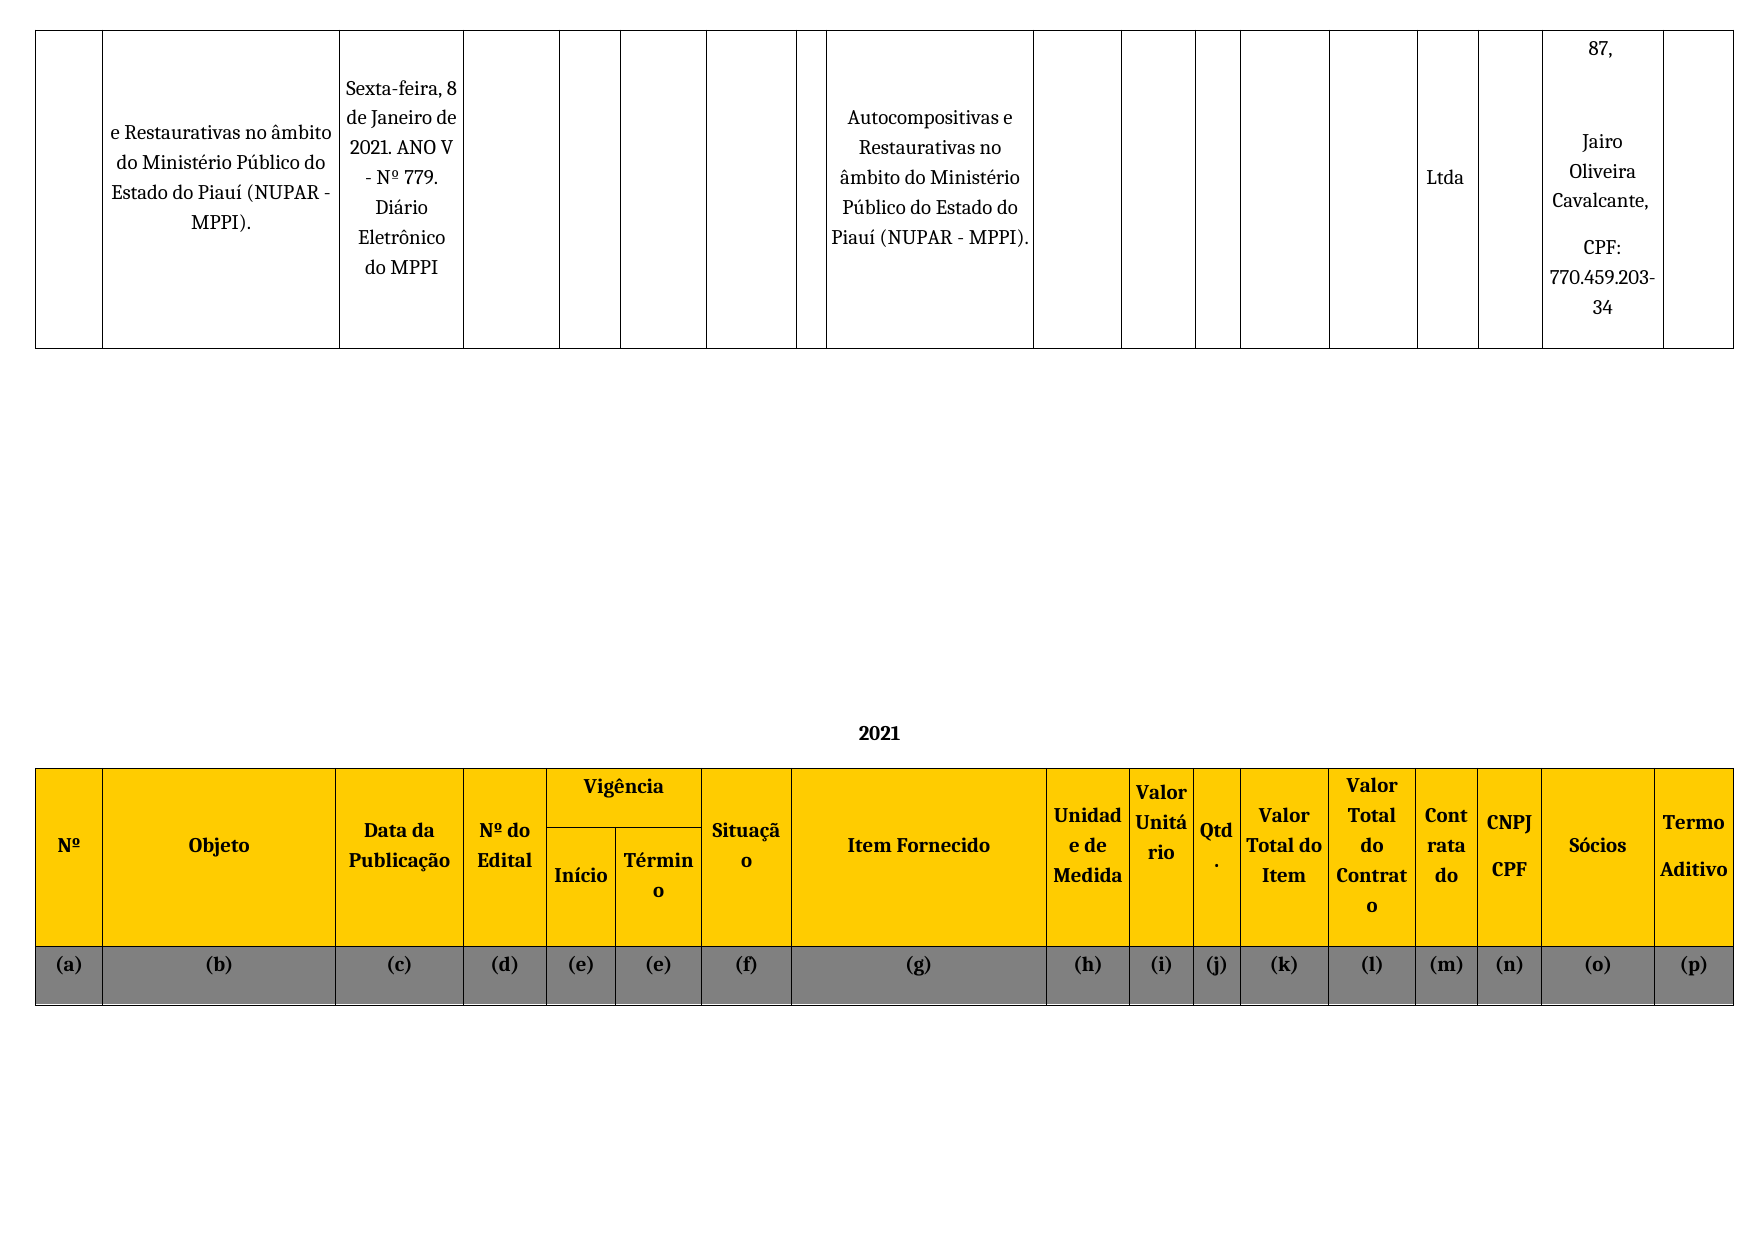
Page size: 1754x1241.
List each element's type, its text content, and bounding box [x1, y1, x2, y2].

table_cell (k) [1241, 947, 1328, 1004]
table_header Qtd. [1194, 769, 1240, 946]
table_cell [1330, 31, 1417, 348]
text 2021 [29, 721, 1729, 745]
table_cell (i) [1130, 947, 1193, 1004]
table_cell (c) [336, 947, 463, 1004]
table_header Objeto [103, 769, 335, 946]
table_cell (l) [1329, 947, 1415, 1004]
table_cell Autocompositivas e Restaurativas no âmbito do Ministério Público do Estado do Piauí (NUPAR - MPPI). [827, 31, 1033, 348]
table_header Vigência [547, 769, 701, 827]
table_cell (b) [103, 947, 335, 1004]
table_cell - [1196, 31, 1240, 348]
table_cell e Restaurativas no âmbito do Ministério Público do Estado do Piauí (NUPAR - MPPI). [103, 31, 339, 348]
table_cell [707, 31, 796, 348]
table_cell [1664, 31, 1733, 348]
table_header Nº do Edital [464, 769, 546, 946]
table_header Valor Total do Contrato [1329, 769, 1415, 946]
table_cell (e) [547, 947, 615, 1004]
table_cell Início [547, 828, 615, 946]
table_cell (d) [464, 947, 546, 1004]
table_header Contratado [1416, 769, 1477, 946]
table_cell (f) [702, 947, 791, 1004]
table_cell [1241, 31, 1329, 348]
table_cell [1479, 31, 1542, 348]
table_cell Sexta-feira, 8 de Janeiro de 2021. ANO V - Nº 779. Diário Eletrônico do MPPI [340, 31, 463, 348]
table_cell [797, 31, 826, 348]
table_cell (n) [1478, 947, 1541, 1004]
table_header Item Fornecido [792, 769, 1046, 946]
table_header Valor Unitário [1130, 769, 1193, 946]
table_header Termo Aditivo [1655, 769, 1733, 946]
table_cell (g) [792, 947, 1046, 1004]
table_cell (h) [1047, 947, 1129, 1004]
table_cell (p) [1655, 947, 1733, 1004]
table_cell [464, 31, 559, 348]
table_header Unidade de Medida [1047, 769, 1129, 946]
table_cell 87, Jairo Oliveira Cavalcante, CPF: 770.459.203-34 [1543, 31, 1663, 348]
table_cell (o) [1542, 947, 1654, 1004]
table_cell Ltda [1418, 31, 1478, 348]
table_header Data da Publicação [336, 769, 463, 946]
table_cell [560, 31, 620, 348]
table_header Sócios [1542, 769, 1654, 946]
table_cell - [1122, 31, 1195, 348]
table_cell (a) [36, 947, 102, 1004]
table_header Valor Total do Item [1241, 769, 1328, 946]
table_cell (j) [1194, 947, 1240, 1004]
table_header CNPJ CPF [1478, 769, 1541, 946]
table_cell (m) [1416, 947, 1477, 1004]
table_cell [621, 31, 706, 348]
table_cell (e) [616, 947, 701, 1004]
table_cell - [1034, 31, 1121, 348]
table_header Nº [36, 769, 102, 946]
table_cell [36, 31, 102, 348]
table_cell Término [616, 828, 701, 946]
table_header Situação [702, 769, 791, 946]
